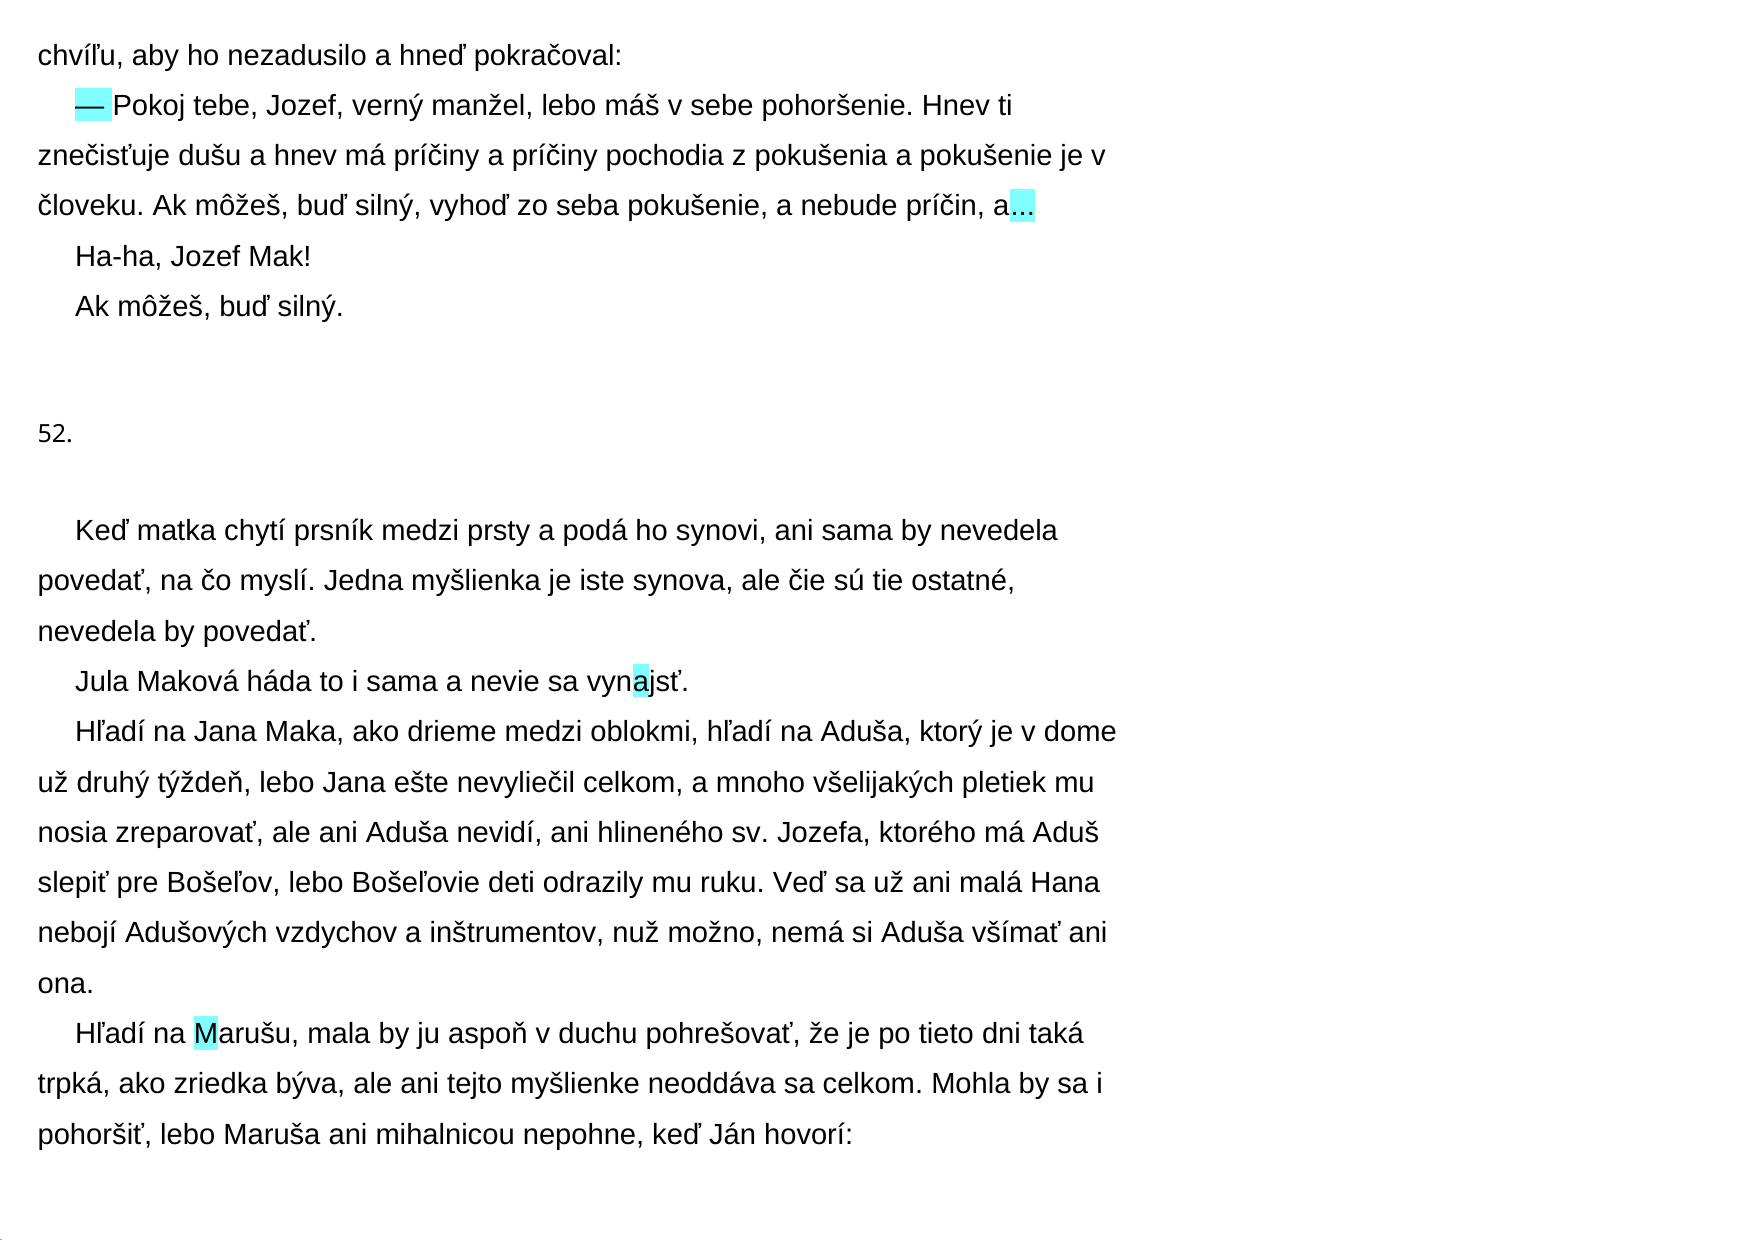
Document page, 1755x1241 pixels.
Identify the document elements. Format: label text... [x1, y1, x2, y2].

text Ha-ha, Jozef Mak! [37, 239, 1130, 272]
text Hľadí na Jana Maka, ako drieme medzi oblokmi, hľadí na Aduša, ktorý je v dome už druhý týždeň, lebo Jana ešte nevyliečil celkom, a mnoho všelijakých pletiek mu nosia zreparovať, ale ani Aduša nevidí, ani hlineného sv. Jozefa, ktorého má Aduš slepiť pre Bošeľov, lebo Bošeľovie deti odrazily mu ruku. Veď sa už ani malá Hana nebojí Adušových vzdychov a inštrumentov, nuž možno, nemá si Aduša všímať ani ona. [37, 714, 1130, 999]
text Keď matka chytí prsník medzi prsty a podá ho synovi, ani sama by nevedela povedať, na čo myslí. Jedna myšlienka je iste synova, ale čie sú tie ostatné, nevedela by povedať. [37, 513, 1130, 647]
subtitle 52. [37, 415, 1130, 449]
text Jula Maková háda to i sama a nevie sa vynajsť. [37, 664, 1130, 697]
text Ak môžeš, buď silný. [37, 289, 1130, 323]
text Hľadí na Marušu, mala by ju aspoň v duchu pohrešovať, že je po tieto dni taká trpká, ako zriedka býva, ale ani tejto myšlienke neoddáva sa celkom. Mohla by sa i pohoršiť, lebo Maruša ani mihalnicou nepohne, keď Ján hovorí: [37, 1016, 1130, 1150]
text chvíľu, aby ho nezadusilo a hneď pokračoval: [37, 37, 1130, 71]
text — Pokoj tebe, Jozef, verný manžel, lebo máš v sebe pohoršenie. Hnev ti znečisťuje dušu a hnev má príčiny a príčiny pochodia z pokušenia a pokušenie je v človeku. Ak môžeš, buď silný, vyhoď zo seba pokušenie, a nebude príčin, a... [37, 88, 1130, 222]
